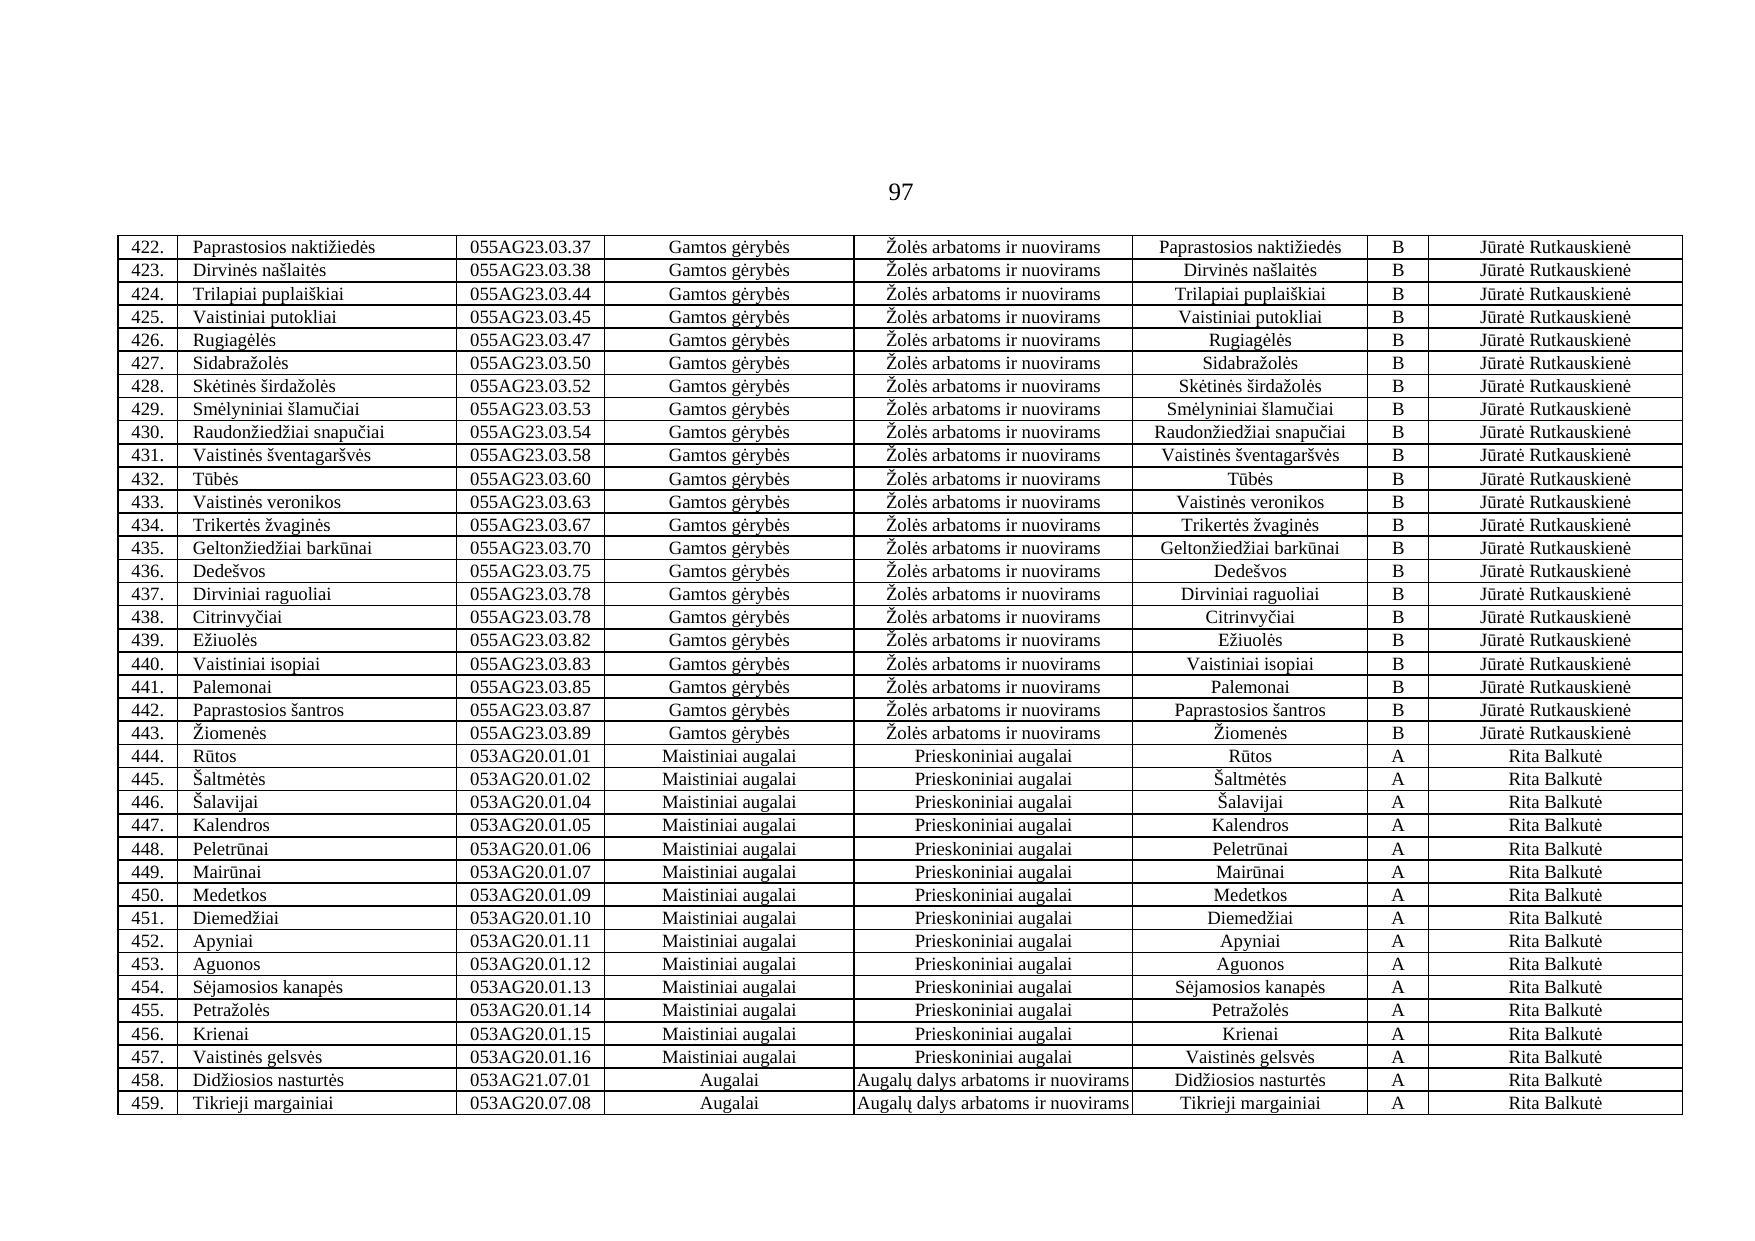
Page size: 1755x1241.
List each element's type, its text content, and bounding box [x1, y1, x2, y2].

table_cell Vaistinės gelsvės [178, 1046, 456, 1067]
table_cell Prieskoniniai augalai [855, 884, 1132, 905]
table_cell Gamtos gėrybės [605, 236, 853, 258]
table_cell Jūratė Rutkauskienė [1429, 537, 1682, 558]
table_cell B [1368, 260, 1428, 281]
table_cell Smėlyniniai šlamučiai [1133, 398, 1367, 420]
table_cell Jūratė Rutkauskienė [1429, 722, 1682, 743]
table_cell Prieskoniniai augalai [855, 1046, 1132, 1067]
table_cell 436. [119, 560, 177, 582]
table_cell Citrinvyčiai [178, 606, 456, 628]
table_cell Rita Balkutė [1429, 1023, 1682, 1044]
table_cell Jūratė Rutkauskienė [1429, 653, 1682, 674]
table_cell Apyniai [1133, 930, 1367, 952]
table_cell Prieskoniniai augalai [855, 930, 1132, 952]
table_cell Vaistinės veronikos [178, 491, 456, 512]
table_cell B [1368, 283, 1428, 304]
table_cell B [1368, 722, 1428, 743]
table_cell 445. [119, 768, 177, 790]
table_cell B [1368, 560, 1428, 582]
table_cell Vaistiniai putokliai [1133, 306, 1367, 327]
table_cell 055AG23.03.54 [457, 421, 604, 443]
table_cell Gamtos gėrybės [605, 514, 853, 535]
table_cell B [1368, 236, 1428, 258]
table_cell Jūratė Rutkauskienė [1429, 606, 1682, 628]
table_cell Prieskoniniai augalai [855, 1023, 1132, 1044]
table_cell Paprastosios naktižiedės [1133, 236, 1367, 258]
table_cell Žolės arbatoms ir nuovirams [855, 260, 1132, 281]
table_cell Rita Balkutė [1429, 1046, 1682, 1067]
table_cell Gamtos gėrybės [605, 421, 853, 443]
table_cell Medetkos [178, 884, 456, 905]
table_cell Trilapiai puplaiškiai [178, 283, 456, 304]
table_cell 444. [119, 745, 177, 767]
table_cell B [1368, 468, 1428, 489]
table_cell 424. [119, 283, 177, 304]
table_cell Rūtos [178, 745, 456, 767]
table_cell Gamtos gėrybės [605, 329, 853, 350]
table_cell 053AG20.01.16 [457, 1046, 604, 1067]
table_cell 053AG20.01.10 [457, 907, 604, 928]
table_cell Prieskoniniai augalai [855, 1000, 1132, 1021]
table_cell 055AG23.03.58 [457, 445, 604, 466]
table_cell Gamtos gėrybės [605, 283, 853, 304]
table_cell Maistiniai augalai [605, 1023, 853, 1044]
table_cell Rita Balkutė [1429, 791, 1682, 813]
table_cell Maistiniai augalai [605, 884, 853, 905]
table_cell Maistiniai augalai [605, 930, 853, 952]
table_cell 447. [119, 815, 177, 836]
table_cell Rita Balkutė [1429, 815, 1682, 836]
table_cell Rita Balkutė [1429, 768, 1682, 790]
table_cell 055AG23.03.44 [457, 283, 604, 304]
table_cell 450. [119, 884, 177, 905]
table_cell B [1368, 606, 1428, 628]
table_cell 452. [119, 930, 177, 952]
table_cell Prieskoniniai augalai [855, 907, 1132, 928]
table_cell Dirviniai raguoliai [1133, 583, 1367, 605]
table_cell Maistiniai augalai [605, 1000, 853, 1021]
table_cell Skėtinės širdažolės [1133, 375, 1367, 397]
table_cell Gamtos gėrybės [605, 653, 853, 674]
table_cell Žolės arbatoms ir nuovirams [855, 583, 1132, 605]
table_cell Rita Balkutė [1429, 745, 1682, 767]
table_cell Dirvinės našlaitės [1133, 260, 1367, 281]
table_cell Didžiosios nasturtės [178, 1069, 456, 1090]
table_cell Vaistinės šventagaršvės [1133, 445, 1367, 466]
table_cell Gamtos gėrybės [605, 306, 853, 327]
table_cell Diemedžiai [178, 907, 456, 928]
table_cell 053AG20.01.05 [457, 815, 604, 836]
table_cell Jūratė Rutkauskienė [1429, 583, 1682, 605]
table_cell Gamtos gėrybės [605, 537, 853, 558]
table_cell 429. [119, 398, 177, 420]
table_cell 053AG20.01.07 [457, 861, 604, 882]
table_cell 426. [119, 329, 177, 350]
table_cell Palemonai [178, 676, 456, 697]
table_cell Žolės arbatoms ir nuovirams [855, 676, 1132, 697]
table_cell Maistiniai augalai [605, 953, 853, 975]
table_cell Žiomenės [178, 722, 456, 743]
table_cell Šalavijai [1133, 791, 1367, 813]
table_cell Vaistiniai isopiai [1133, 653, 1367, 674]
table_cell Peletrūnai [178, 838, 456, 859]
table_cell A [1368, 884, 1428, 905]
table_cell 441. [119, 676, 177, 697]
table_cell Jūratė Rutkauskienė [1429, 375, 1682, 397]
table_cell Augalų dalys arbatoms ir nuovirams [855, 1069, 1132, 1090]
table_cell A [1368, 1023, 1428, 1044]
table_cell Jūratė Rutkauskienė [1429, 236, 1682, 258]
table_cell Raudonžiedžiai snapučiai [1133, 421, 1367, 443]
table_cell Jūratė Rutkauskienė [1429, 676, 1682, 697]
table_cell Maistiniai augalai [605, 745, 853, 767]
table_cell Gamtos gėrybės [605, 445, 853, 466]
table_cell Maistiniai augalai [605, 861, 853, 882]
table_cell Vaistinės šventagaršvės [178, 445, 456, 466]
table_cell Žolės arbatoms ir nuovirams [855, 468, 1132, 489]
table_cell Kalendros [178, 815, 456, 836]
table_cell Gamtos gėrybės [605, 398, 853, 420]
table_cell Maistiniai augalai [605, 768, 853, 790]
table_cell B [1368, 352, 1428, 373]
table_cell A [1368, 976, 1428, 998]
table_cell Ežiuolės [178, 630, 456, 651]
table_cell Maistiniai augalai [605, 1046, 853, 1067]
table_cell Paprastosios naktižiedės [178, 236, 456, 258]
table_cell 053AG20.01.14 [457, 1000, 604, 1021]
table_cell Smėlyniniai šlamučiai [178, 398, 456, 420]
table_cell Rita Balkutė [1429, 1092, 1682, 1113]
table_cell Maistiniai augalai [605, 791, 853, 813]
table_cell A [1368, 1000, 1428, 1021]
table_cell Jūratė Rutkauskienė [1429, 398, 1682, 420]
table_cell 053AG20.01.15 [457, 1023, 604, 1044]
table_cell 435. [119, 537, 177, 558]
table_cell Jūratė Rutkauskienė [1429, 468, 1682, 489]
table_cell 055AG23.03.67 [457, 514, 604, 535]
table_cell 430. [119, 421, 177, 443]
table_cell Sidabražolės [178, 352, 456, 373]
table_cell Rita Balkutė [1429, 861, 1682, 882]
table_cell A [1368, 1092, 1428, 1113]
table_cell 055AG23.03.89 [457, 722, 604, 743]
table_cell Jūratė Rutkauskienė [1429, 329, 1682, 350]
table_cell A [1368, 861, 1428, 882]
table_cell 055AG23.03.47 [457, 329, 604, 350]
table_cell 459. [119, 1092, 177, 1113]
table_cell 457. [119, 1046, 177, 1067]
table_cell Žolės arbatoms ir nuovirams [855, 306, 1132, 327]
table_cell Žolės arbatoms ir nuovirams [855, 722, 1132, 743]
table_cell 454. [119, 976, 177, 998]
table_cell 053AG20.01.02 [457, 768, 604, 790]
table_cell Tūbės [1133, 468, 1367, 489]
table_cell 456. [119, 1023, 177, 1044]
table_cell Žolės arbatoms ir nuovirams [855, 329, 1132, 350]
table_cell 448. [119, 838, 177, 859]
table_cell Prieskoniniai augalai [855, 976, 1132, 998]
table_cell Rita Balkutė [1429, 907, 1682, 928]
table_cell A [1368, 907, 1428, 928]
table_cell B [1368, 375, 1428, 397]
table_cell Žolės arbatoms ir nuovirams [855, 421, 1132, 443]
table_cell B [1368, 537, 1428, 558]
table_cell Prieskoniniai augalai [855, 815, 1132, 836]
table_cell 055AG23.03.70 [457, 537, 604, 558]
table_cell 055AG23.03.60 [457, 468, 604, 489]
table_cell 053AG21.07.01 [457, 1069, 604, 1090]
table_cell 055AG23.03.78 [457, 583, 604, 605]
table_cell Šalavijai [178, 791, 456, 813]
table_cell Paprastosios šantros [1133, 699, 1367, 720]
table_cell Kalendros [1133, 815, 1367, 836]
table_cell Vaistiniai isopiai [178, 653, 456, 674]
table_cell 425. [119, 306, 177, 327]
table_cell B [1368, 630, 1428, 651]
table_cell B [1368, 676, 1428, 697]
table_cell Maistiniai augalai [605, 976, 853, 998]
table_cell B [1368, 445, 1428, 466]
table_cell Prieskoniniai augalai [855, 745, 1132, 767]
table_cell 431. [119, 445, 177, 466]
table_cell B [1368, 421, 1428, 443]
table_cell 053AG20.01.09 [457, 884, 604, 905]
table_cell A [1368, 1046, 1428, 1067]
table_cell 055AG23.03.63 [457, 491, 604, 512]
table_cell Gamtos gėrybės [605, 722, 853, 743]
table_cell 055AG23.03.37 [457, 236, 604, 258]
table_cell Paprastosios šantros [178, 699, 456, 720]
table_cell 453. [119, 953, 177, 975]
table_cell Maistiniai augalai [605, 815, 853, 836]
table_cell Jūratė Rutkauskienė [1429, 352, 1682, 373]
table_cell A [1368, 953, 1428, 975]
table_cell Geltonžiedžiai barkūnai [1133, 537, 1367, 558]
table_cell 443. [119, 722, 177, 743]
table_cell Skėtinės širdažolės [178, 375, 456, 397]
table_cell 434. [119, 514, 177, 535]
table_cell Vaistinės veronikos [1133, 491, 1367, 512]
table_cell 055AG23.03.53 [457, 398, 604, 420]
table_cell A [1368, 745, 1428, 767]
table_cell A [1368, 815, 1428, 836]
table_cell Gamtos gėrybės [605, 468, 853, 489]
table_cell Vaistiniai putokliai [178, 306, 456, 327]
table_cell 055AG23.03.75 [457, 560, 604, 582]
table_cell Rita Balkutė [1429, 953, 1682, 975]
table_cell Gamtos gėrybės [605, 260, 853, 281]
table_cell Žolės arbatoms ir nuovirams [855, 236, 1132, 258]
table_cell A [1368, 838, 1428, 859]
table_cell Jūratė Rutkauskienė [1429, 514, 1682, 535]
table_cell Medetkos [1133, 884, 1367, 905]
table_cell Tikrieji margainiai [178, 1092, 456, 1113]
table_cell 449. [119, 861, 177, 882]
table_cell 458. [119, 1069, 177, 1090]
table_cell Žolės arbatoms ir nuovirams [855, 699, 1132, 720]
table_cell Rita Balkutė [1429, 884, 1682, 905]
table_cell 427. [119, 352, 177, 373]
table_cell Augalų dalys arbatoms ir nuovirams [855, 1092, 1132, 1113]
table_cell 422. [119, 236, 177, 258]
table_cell Prieskoniniai augalai [855, 791, 1132, 813]
table_cell 053AG20.07.08 [457, 1092, 604, 1113]
table_cell Sėjamosios kanapės [1133, 976, 1367, 998]
table_cell Jūratė Rutkauskienė [1429, 260, 1682, 281]
table_cell 053AG20.01.13 [457, 976, 604, 998]
table_cell 055AG23.03.87 [457, 699, 604, 720]
table_cell 055AG23.03.78 [457, 606, 604, 628]
table_cell 055AG23.03.83 [457, 653, 604, 674]
table_cell 428. [119, 375, 177, 397]
table_cell Rugiagėlės [178, 329, 456, 350]
table_cell Žolės arbatoms ir nuovirams [855, 491, 1132, 512]
table_cell Žolės arbatoms ir nuovirams [855, 606, 1132, 628]
table_cell Jūratė Rutkauskienė [1429, 699, 1682, 720]
table_cell Gamtos gėrybės [605, 375, 853, 397]
table_cell Tikrieji margainiai [1133, 1092, 1367, 1113]
table_cell Dirvinės našlaitės [178, 260, 456, 281]
table_cell Rita Balkutė [1429, 976, 1682, 998]
table_cell B [1368, 653, 1428, 674]
table_cell Šaltmėtės [1133, 768, 1367, 790]
table_cell Jūratė Rutkauskienė [1429, 445, 1682, 466]
table_cell Rita Balkutė [1429, 838, 1682, 859]
table_cell Žolės arbatoms ir nuovirams [855, 653, 1132, 674]
table_cell B [1368, 398, 1428, 420]
table_cell Žolės arbatoms ir nuovirams [855, 514, 1132, 535]
table_cell B [1368, 699, 1428, 720]
table_cell Dedešvos [1133, 560, 1367, 582]
table_cell Rita Balkutė [1429, 1069, 1682, 1090]
table_cell 432. [119, 468, 177, 489]
table_cell Vaistinės gelsvės [1133, 1046, 1367, 1067]
table_cell 053AG20.01.01 [457, 745, 604, 767]
table_cell Peletrūnai [1133, 838, 1367, 859]
table_cell B [1368, 514, 1428, 535]
table_cell Gamtos gėrybės [605, 606, 853, 628]
table_cell Aguonos [178, 953, 456, 975]
table_cell 053AG20.01.12 [457, 953, 604, 975]
table_cell 053AG20.01.04 [457, 791, 604, 813]
table_cell Rita Balkutė [1429, 930, 1682, 952]
table_cell 055AG23.03.38 [457, 260, 604, 281]
table_cell Žolės arbatoms ir nuovirams [855, 398, 1132, 420]
table_cell Krienai [178, 1023, 456, 1044]
table_cell Gamtos gėrybės [605, 676, 853, 697]
table_cell Jūratė Rutkauskienė [1429, 491, 1682, 512]
table_cell Tūbės [178, 468, 456, 489]
table_cell B [1368, 583, 1428, 605]
table_cell A [1368, 1069, 1428, 1090]
table_cell 438. [119, 606, 177, 628]
table_cell Žolės arbatoms ir nuovirams [855, 445, 1132, 466]
table_cell 451. [119, 907, 177, 928]
table_cell 055AG23.03.45 [457, 306, 604, 327]
table_cell 442. [119, 699, 177, 720]
table_cell 446. [119, 791, 177, 813]
table_cell Gamtos gėrybės [605, 491, 853, 512]
table_cell 055AG23.03.52 [457, 375, 604, 397]
table_cell B [1368, 491, 1428, 512]
table_cell Augalai [605, 1069, 853, 1090]
table_cell Gamtos gėrybės [605, 630, 853, 651]
table_cell Žolės arbatoms ir nuovirams [855, 283, 1132, 304]
table_cell Mairūnai [178, 861, 456, 882]
table_cell Žolės arbatoms ir nuovirams [855, 352, 1132, 373]
table_cell Sėjamosios kanapės [178, 976, 456, 998]
table_cell Prieskoniniai augalai [855, 838, 1132, 859]
table_cell 055AG23.03.82 [457, 630, 604, 651]
table_cell Trilapiai puplaiškiai [1133, 283, 1367, 304]
table_cell Šaltmėtės [178, 768, 456, 790]
table_cell Gamtos gėrybės [605, 699, 853, 720]
table_cell Rūtos [1133, 745, 1367, 767]
table_cell 423. [119, 260, 177, 281]
table_cell Prieskoniniai augalai [855, 953, 1132, 975]
table_cell Palemonai [1133, 676, 1367, 697]
table_cell Citrinvyčiai [1133, 606, 1367, 628]
table_cell A [1368, 768, 1428, 790]
table_cell Jūratė Rutkauskienė [1429, 421, 1682, 443]
table_cell Maistiniai augalai [605, 907, 853, 928]
table_cell 053AG20.01.06 [457, 838, 604, 859]
table_cell Jūratė Rutkauskienė [1429, 306, 1682, 327]
table_cell Prieskoniniai augalai [855, 768, 1132, 790]
table_cell Gamtos gėrybės [605, 560, 853, 582]
table_cell Geltonžiedžiai barkūnai [178, 537, 456, 558]
table_cell Rugiagėlės [1133, 329, 1367, 350]
table_cell Trikertės žvaginės [178, 514, 456, 535]
table_cell Jūratė Rutkauskienė [1429, 560, 1682, 582]
table_cell Žolės arbatoms ir nuovirams [855, 560, 1132, 582]
table_cell B [1368, 306, 1428, 327]
table_cell 055AG23.03.50 [457, 352, 604, 373]
table_cell Jūratė Rutkauskienė [1429, 283, 1682, 304]
table_cell Petražolės [178, 1000, 456, 1021]
table_cell A [1368, 930, 1428, 952]
table_cell Maistiniai augalai [605, 838, 853, 859]
table_cell Trikertės žvaginės [1133, 514, 1367, 535]
table_cell A [1368, 791, 1428, 813]
table_cell Gamtos gėrybės [605, 352, 853, 373]
table_cell Jūratė Rutkauskienė [1429, 630, 1682, 651]
table_cell Ežiuolės [1133, 630, 1367, 651]
table_cell Sidabražolės [1133, 352, 1367, 373]
table_cell 433. [119, 491, 177, 512]
table_cell 439. [119, 630, 177, 651]
table_cell Diemedžiai [1133, 907, 1367, 928]
table_cell Rita Balkutė [1429, 1000, 1682, 1021]
table_cell B [1368, 329, 1428, 350]
table_cell Krienai [1133, 1023, 1367, 1044]
table_cell Petražolės [1133, 1000, 1367, 1021]
table_cell Mairūnai [1133, 861, 1367, 882]
table_cell 440. [119, 653, 177, 674]
table_cell 053AG20.01.11 [457, 930, 604, 952]
table_cell 055AG23.03.85 [457, 676, 604, 697]
table_cell Žiomenės [1133, 722, 1367, 743]
table_cell Augalai [605, 1092, 853, 1113]
table_cell Aguonos [1133, 953, 1367, 975]
table_cell Prieskoniniai augalai [855, 861, 1132, 882]
table_cell Dirviniai raguoliai [178, 583, 456, 605]
table_cell Žolės arbatoms ir nuovirams [855, 537, 1132, 558]
table_cell Raudonžiedžiai snapučiai [178, 421, 456, 443]
table_cell 437. [119, 583, 177, 605]
table_cell Didžiosios nasturtės [1133, 1069, 1367, 1090]
table_cell Dedešvos [178, 560, 456, 582]
table_cell Žolės arbatoms ir nuovirams [855, 630, 1132, 651]
table_cell Apyniai [178, 930, 456, 952]
table_cell Žolės arbatoms ir nuovirams [855, 375, 1132, 397]
table_cell 455. [119, 1000, 177, 1021]
table_cell Gamtos gėrybės [605, 583, 853, 605]
